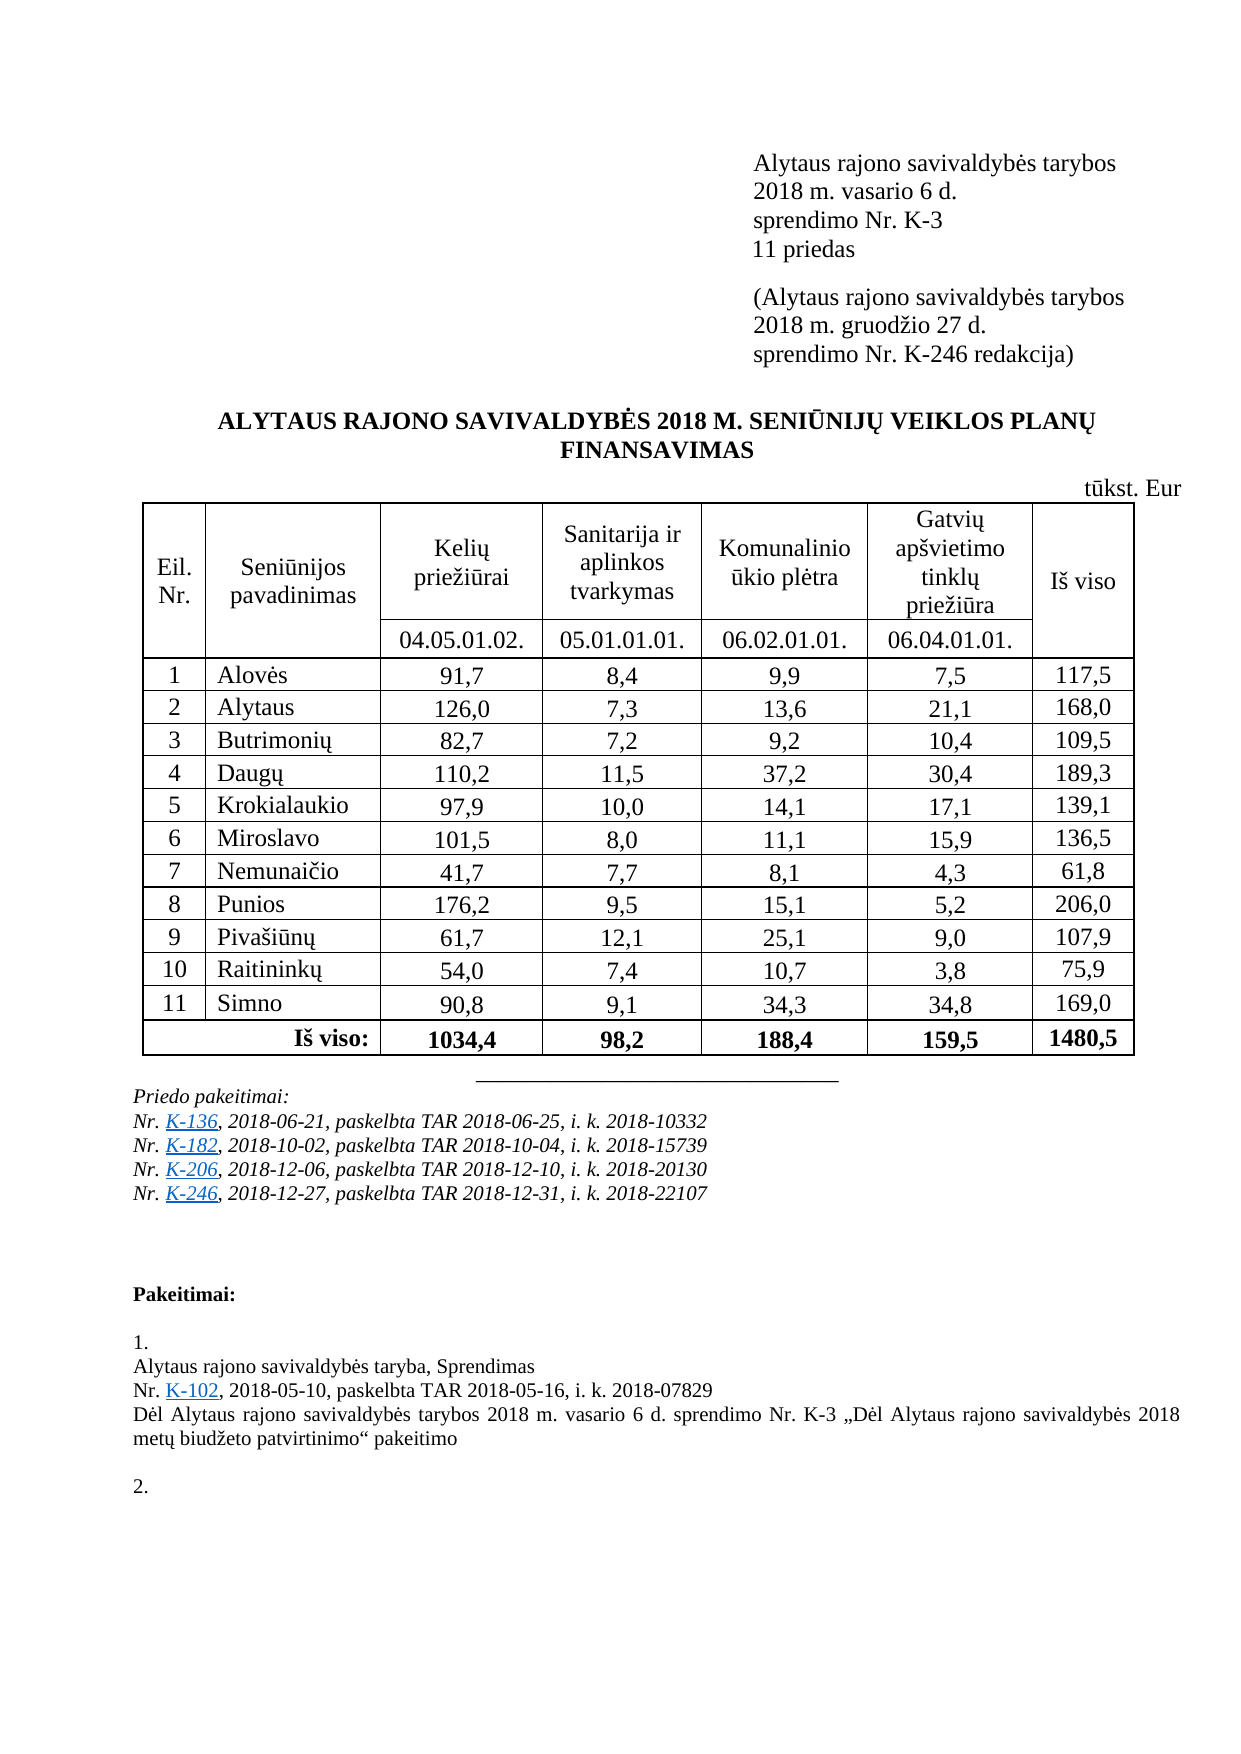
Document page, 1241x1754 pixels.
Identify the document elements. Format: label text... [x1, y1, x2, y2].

table_cell 110,2 [381, 756, 542, 788]
table_cell 7,7 [543, 855, 701, 886]
table_cell Punios [206, 888, 380, 919]
table_header Komunalinio ūkio plėtra [702, 504, 867, 619]
text 2018 m. vasario 6 d. [133, 176, 1181, 205]
table_cell 139,1 [1033, 789, 1133, 821]
table_cell 8 [144, 888, 205, 919]
table_cell Iš viso: [144, 1021, 380, 1054]
table_cell 17,1 [868, 789, 1032, 821]
table_cell 168,0 [1033, 691, 1133, 722]
table_header Eil. Nr. [144, 504, 205, 657]
text Alytaus rajono savivaldybės taryba, Sprendimas [133, 1354, 1181, 1378]
text ALYTAUS RAJONO SAVIVALDYBĖS 2018 M. SENIŪNIJŲ VEIKLOS PLANŲ FINANSAVIMAS [133, 406, 1181, 464]
table_cell Alytaus [206, 691, 380, 722]
table_cell Daugų [206, 756, 380, 788]
text Priedo pakeitimai: [133, 1084, 1181, 1108]
table_cell 13,6 [702, 691, 867, 722]
table_cell 90,8 [381, 986, 542, 1019]
text Nr. K-206, 2018-12-06, paskelbta TAR 2018-12-10, i. k. 2018-20130 [133, 1157, 1181, 1181]
text sprendimo Nr. K-246 redakcija) [133, 339, 1181, 368]
table_cell 14,1 [702, 789, 867, 821]
table_cell 189,3 [1033, 756, 1133, 788]
table_header Seniūnijos pavadinimas [206, 504, 380, 657]
table_cell 9,9 [702, 659, 867, 689]
table_cell 2 [144, 691, 205, 722]
table_cell 176,2 [381, 888, 542, 919]
text Nr. K-246, 2018-12-27, paskelbta TAR 2018-12-31, i. k. 2018-22107 [133, 1181, 1181, 1205]
table_header Sanitarija ir aplinkos tvarkymas [543, 504, 701, 619]
table_cell 206,0 [1033, 888, 1133, 919]
table_cell 4,3 [868, 855, 1032, 886]
table_cell Simno [206, 986, 380, 1019]
table_cell 169,0 [1033, 986, 1133, 1019]
table_cell 11,5 [543, 756, 701, 788]
table_cell 05.01.01.01. [543, 620, 701, 657]
table_header Iš viso [1033, 504, 1133, 657]
table_cell 3,8 [868, 953, 1032, 985]
table_cell 7,4 [543, 953, 701, 985]
table_cell Raitininkų [206, 953, 380, 985]
table_cell 1034,4 [381, 1021, 542, 1054]
text 11 priedas [752, 234, 1181, 263]
table_cell Alovės [206, 659, 380, 689]
table_cell 9,1 [543, 986, 701, 1019]
table_cell 126,0 [381, 691, 542, 722]
table_cell 34,3 [702, 986, 867, 1019]
table_cell 159,5 [868, 1021, 1032, 1054]
text 1. [133, 1330, 1181, 1354]
table_cell 117,5 [1033, 659, 1133, 689]
table_cell 9,2 [702, 724, 867, 755]
table_cell 188,4 [702, 1021, 867, 1054]
table_cell 75,9 [1033, 953, 1133, 985]
table_cell Miroslavo [206, 822, 380, 854]
text Nr. K-102, 2018-05-10, paskelbta TAR 2018-05-16, i. k. 2018-07829 [133, 1378, 1181, 1402]
table_header Gatvių apšvietimo tinklų priežiūra [868, 504, 1032, 619]
text tūkst. Eur [133, 473, 1181, 502]
table_cell 54,0 [381, 953, 542, 985]
table_cell 10,4 [868, 724, 1032, 755]
table_cell 7,5 [868, 659, 1032, 689]
table_cell Pivašiūnų [206, 920, 380, 952]
table_cell 5 [144, 789, 205, 821]
text _____________________________ [133, 1056, 1181, 1084]
table_cell 06.04.01.01. [868, 620, 1032, 657]
text Nr. K-182, 2018-10-02, paskelbta TAR 2018-10-04, i. k. 2018-15739 [133, 1133, 1181, 1157]
table_cell 10,7 [702, 953, 867, 985]
table_cell 109,5 [1033, 724, 1133, 755]
table_cell 9,5 [543, 888, 701, 919]
table_cell 9,0 [868, 920, 1032, 952]
text Nr. K-136, 2018-06-21, paskelbta TAR 2018-06-25, i. k. 2018-10332 [133, 1108, 1181, 1133]
table_cell 4 [144, 756, 205, 788]
text 2018 m. gruodžio 27 d. [133, 311, 1181, 339]
table_cell 98,2 [543, 1021, 701, 1054]
text sprendimo Nr. K-3 [133, 205, 1181, 234]
table_cell 10,0 [543, 789, 701, 821]
table_cell 91,7 [381, 659, 542, 689]
table_cell 3 [144, 724, 205, 755]
table_cell 7,2 [543, 724, 701, 755]
table_cell 37,2 [702, 756, 867, 788]
text 2. [133, 1474, 1181, 1498]
table_cell 11 [144, 986, 205, 1019]
table_cell 8,4 [543, 659, 701, 689]
table_cell 41,7 [381, 855, 542, 886]
table_cell Butrimonių [206, 724, 380, 755]
table_cell 21,1 [868, 691, 1032, 722]
text (Alytaus rajono savivaldybės tarybos [133, 282, 1181, 311]
table_cell Nemunaičio [206, 855, 380, 886]
table_cell 34,8 [868, 986, 1032, 1019]
table_cell 82,7 [381, 724, 542, 755]
table_cell 97,9 [381, 789, 542, 821]
table_cell 8,0 [543, 822, 701, 854]
table_cell 15,1 [702, 888, 867, 919]
table_cell 15,9 [868, 822, 1032, 854]
table_cell 10 [144, 953, 205, 985]
table_cell 04.05.01.02. [381, 620, 542, 657]
table_header Kelių priežiūrai [381, 504, 542, 619]
table_cell 8,1 [702, 855, 867, 886]
table_cell 107,9 [1033, 920, 1133, 952]
table_cell 11,1 [702, 822, 867, 854]
table_cell 136,5 [1033, 822, 1133, 854]
table_cell 1 [144, 659, 205, 689]
table_cell 12,1 [543, 920, 701, 952]
text Dėl Alytaus rajono savivaldybės tarybos 2018 m. vasario 6 d. sprendimo Nr. K-3 „Dėl Alytaus rajono savivaldybės 2018 metų biudžeto patvirtinimo“ pakeitimo [133, 1402, 1181, 1450]
table_cell 30,4 [868, 756, 1032, 788]
table_cell 06.02.01.01. [702, 620, 867, 657]
table_cell 6 [144, 822, 205, 854]
table_cell 61,7 [381, 920, 542, 952]
table_cell 5,2 [868, 888, 1032, 919]
table_cell 9 [144, 920, 205, 952]
table_cell 61,8 [1033, 855, 1133, 886]
table_cell 101,5 [381, 822, 542, 854]
table_cell Krokialaukio [206, 789, 380, 821]
table_cell 25,1 [702, 920, 867, 952]
text Pakeitimai: [133, 1282, 1181, 1306]
table_cell 7,3 [543, 691, 701, 722]
text Alytaus rajono savivaldybės tarybos [133, 148, 1181, 176]
table_cell 1480,5 [1033, 1021, 1133, 1054]
table_cell 7 [144, 855, 205, 886]
